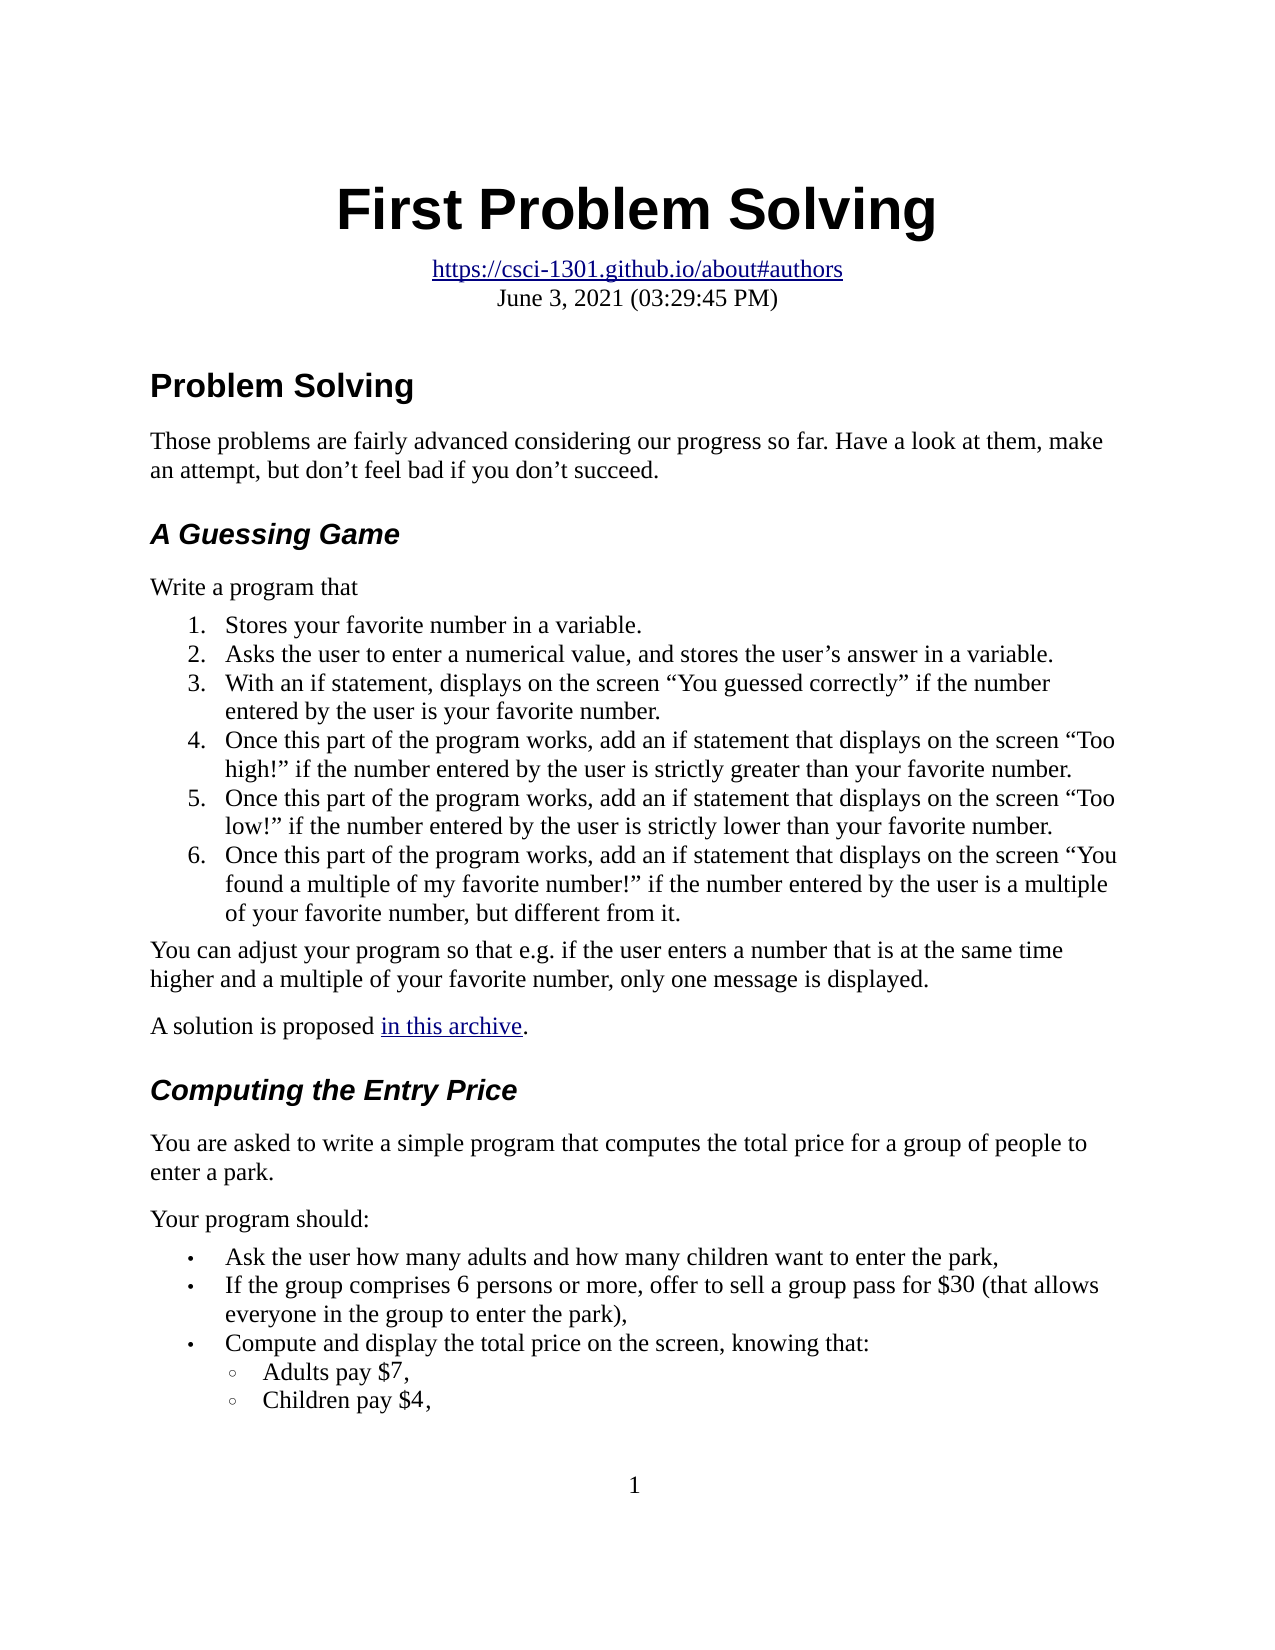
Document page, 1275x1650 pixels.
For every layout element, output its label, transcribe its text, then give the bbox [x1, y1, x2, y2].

list Asks the user to enter a numerical value, and stores the user’s answer in a variable. [187, 639, 1125, 668]
subtitle Computing the Entry Price [150, 1073, 1125, 1107]
list If the group comprises persons or more, offer to sell a group pass for $ (that allows everyone in the group to enter the park), [187, 1270, 1125, 1328]
text Those problems are fairly advanced considering our progress so far. Have a look at them, make an attempt, but don’t feel bad if you don’t succeed. [150, 426, 1125, 483]
subtitle A Guessing Game [150, 517, 1125, 551]
list Once this part of the program works, add an if statement that displays on the screen “Too low!” if the number entered by the user is strictly lower than your favorite number. [187, 783, 1125, 840]
list Children pay $, [225, 1385, 1125, 1414]
text A solution is proposed in this archive. [150, 1011, 1125, 1039]
list Compute and display the total price on the screen, knowing that: [187, 1328, 1125, 1357]
title First Problem Solving [150, 175, 1125, 242]
list Once this part of the program works, add an if statement that displays on the screen “Too high!” if the number entered by the user is strictly greater than your favorite number. [187, 725, 1125, 783]
subtitle Problem Solving [150, 366, 1125, 404]
text You are asked to write a simple program that computes the total price for a group of people to enter a park. [150, 1128, 1125, 1186]
text https://csci-1301.github.io/about#authors [150, 254, 1125, 283]
list Ask the user how many adults and how many children want to enter the park, [187, 1242, 1125, 1270]
text Your program should: [150, 1204, 1125, 1233]
text June 3, 2021 (03:29:45 PM) [150, 283, 1125, 312]
list With an if statement, displays on the screen “You guessed correctly” if the number entered by the user is your favorite number. [187, 668, 1125, 725]
list Stores your favorite number in a variable. [187, 610, 1125, 639]
text You can adjust your program so that e.g. if the user enters a number that is at the same time higher and a multiple of your favorite number, only one message is displayed. [150, 935, 1125, 993]
list Adults pay $, [225, 1357, 1125, 1385]
list Once this part of the program works, add an if statement that displays on the screen “You found a multiple of my favorite number!” if the number entered by the user is a multiple of your favorite number, but different from it. [187, 840, 1125, 926]
text Write a program that [150, 572, 1125, 601]
